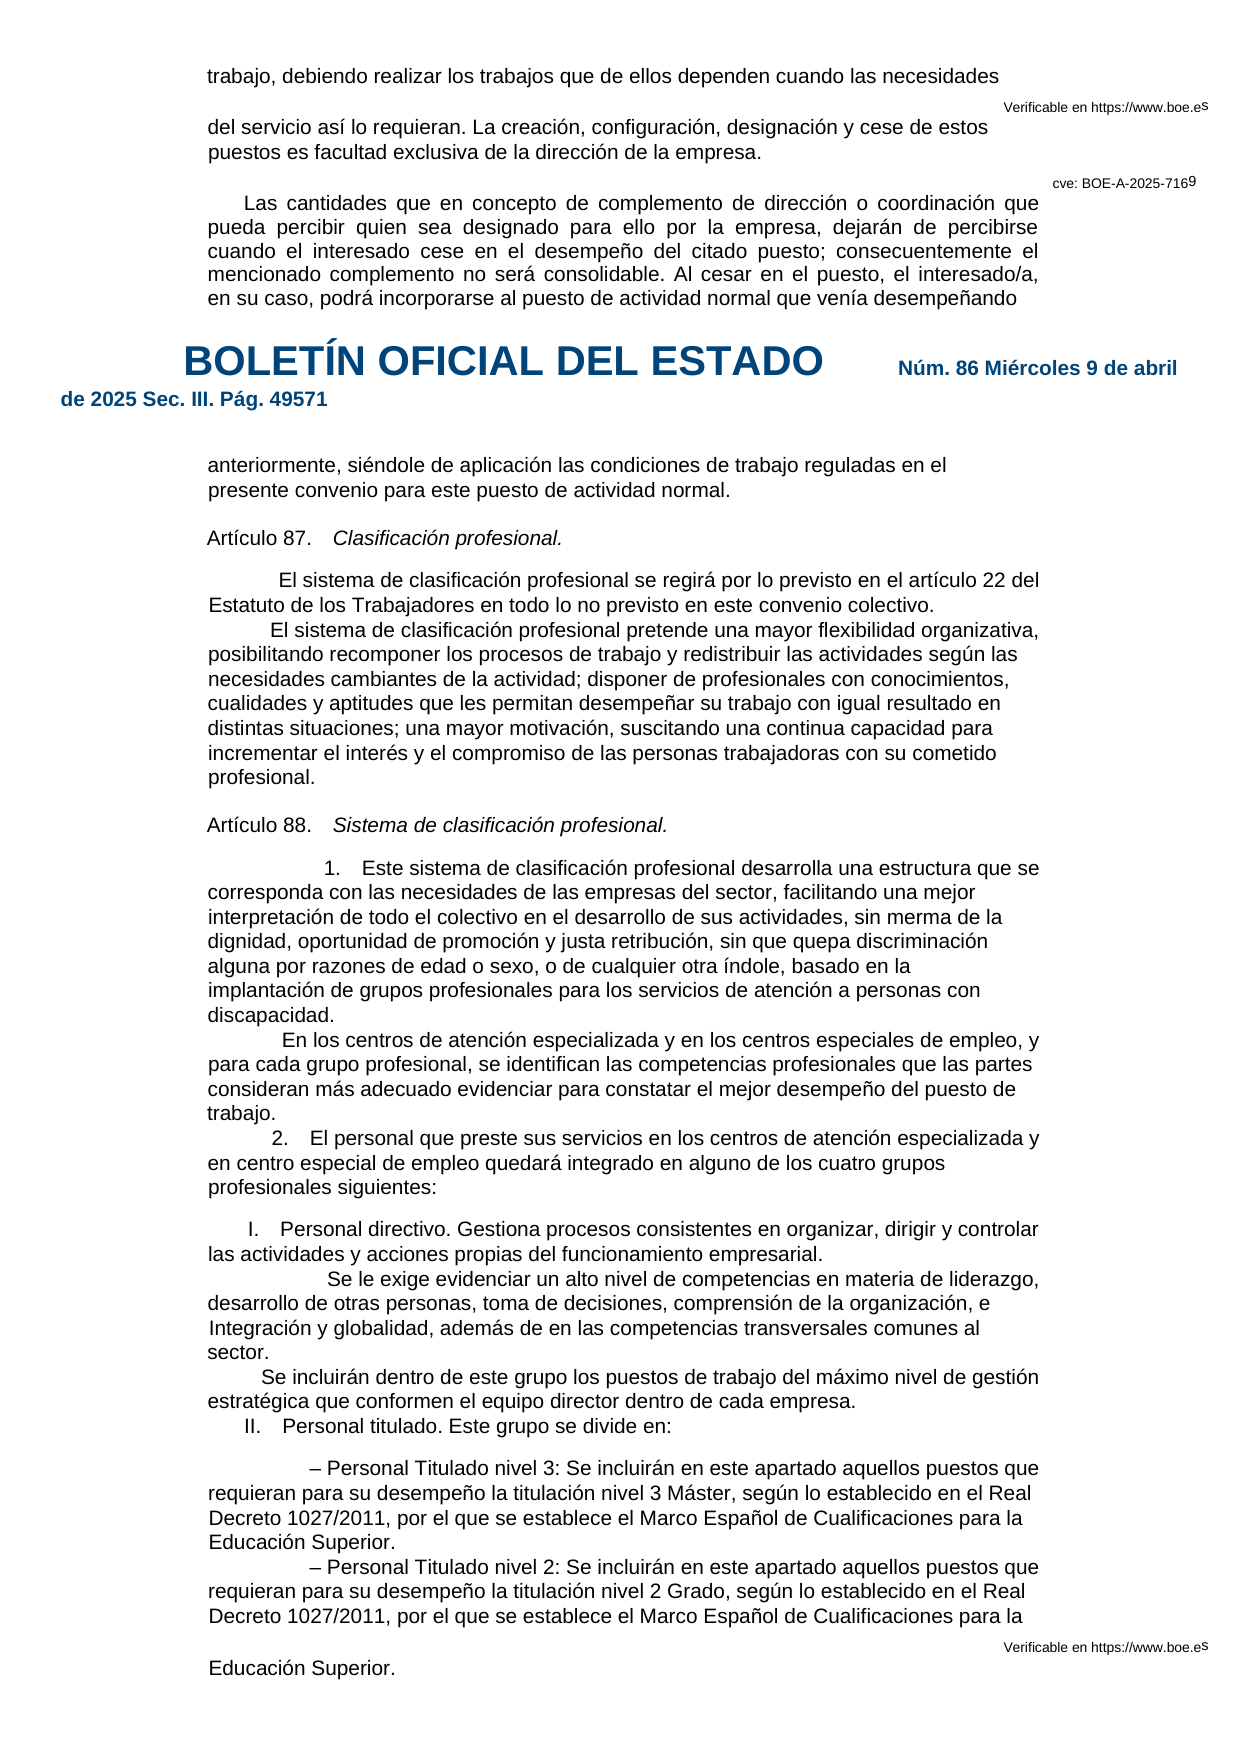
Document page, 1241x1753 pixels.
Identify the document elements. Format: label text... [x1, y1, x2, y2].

text – Personal Titulado nivel 2: Se incluirán en este apartado aquellos puestos que [59, 1554, 1040, 1578]
text posibilitando recomponer los procesos de trabajo y redistribuir las actividades según las [208, 642, 1212, 666]
text 1. Este sistema de clasificación profesional desarrolla una estructura que se [59, 855, 1040, 879]
text las actividades y acciones propias del funcionamiento empresarial. [208, 1242, 1212, 1266]
text trabajo. [207, 1101, 1212, 1125]
text Verificable en https://www.boe.es [59, 87, 1208, 115]
picture [835, 310, 898, 376]
text BOLETÍN OFICIAL DEL ESTADO Núm. 86 Miércoles 9 de abril de 2025 Sec. III. Pág. 49571 [59, 334, 1182, 410]
text El sistema de clasificación profesional se regirá por lo previsto en el artículo 22 del [59, 568, 1040, 592]
text Estatuto de los Trabajadores en todo lo no previsto en este convenio colectivo. [208, 593, 1212, 617]
text Se le exige evidenciar un alto nivel de competencias en materia de liderazgo, [59, 1266, 1040, 1290]
text cualidades y aptitudes que les permitan desempeñar su trabajo con igual resultado en [207, 691, 1212, 715]
text El sistema de clasificación profesional pretende una mayor flexibilidad organizativa, [59, 617, 1040, 641]
text del servicio así lo requieran. La creación, configuración, designación y cese de estos [207, 115, 1212, 139]
text implantación de grupos profesionales para los servicios de atención a personas con [208, 978, 1212, 1002]
text desarrollo de otras personas, toma de decisiones, comprensión de la organización, e [207, 1291, 1212, 1315]
text para cada grupo profesional, se identifican las competencias profesionales que las partes [208, 1052, 1212, 1076]
text corresponda con las necesidades de las empresas del sector, facilitando una mejor [207, 880, 1212, 904]
text 2. El personal que preste sus servicios en los centros de atención especializada y [59, 1126, 1040, 1150]
text anteriormente, siéndole de aplicación las condiciones de trabajo reguladas en el [207, 453, 1212, 477]
text dignidad, oportunidad de promoción y justa retribución, sin que quepa discriminación [207, 929, 1212, 953]
text puestos es facultad exclusiva de la dirección de la empresa. [208, 140, 1212, 164]
text Artículo 87. Clasificación profesional. [207, 526, 1212, 550]
text trabajo, debiendo realizar los trabajos que de ellos dependen cuando las necesidades [207, 63, 1212, 87]
text profesional. [208, 765, 1212, 789]
text Artículo 88. Sistema de clasificación profesional. [207, 813, 1212, 837]
text cve: BOE-A-2025-7169 [59, 164, 1196, 191]
text presente convenio para este puesto de actividad normal. [208, 478, 1212, 502]
text Decreto 1027/2011, por el que se establece el Marco Español de Cualificaciones para la [208, 1505, 1212, 1529]
text interpretación de todo el colectivo en el desarrollo de sus actividades, sin merma de la [208, 904, 1212, 928]
text Decreto 1027/2011, por el que se establece el Marco Español de Cualificaciones para la [208, 1604, 1212, 1628]
text Educación Superior. [208, 1530, 1212, 1554]
text incrementar el interés y el compromiso de las personas trabajadoras con su cometido [208, 740, 1212, 764]
text I. Personal directivo. Gestiona procesos consistentes en organizar, dirigir y controlar [59, 1217, 1039, 1241]
text Integración y globalidad, además de en las competencias transversales comunes al [208, 1316, 1212, 1339]
text alguna por razones de edad o sexo, o de cualquier otra índole, basado en la [207, 954, 1212, 978]
text – Personal Titulado nivel 3: Se incluirán en este apartado aquellos puestos que [59, 1456, 1040, 1480]
text Verificable en https://www.boe.es [59, 1628, 1208, 1655]
text consideran más adecuado evidenciar para constatar el mejor desempeño del puesto de [207, 1077, 1212, 1101]
text necesidades cambiantes de la actividad; disponer de profesionales con conocimientos, [208, 667, 1212, 691]
text distintas situaciones; una mayor motivación, suscitando una continua capacidad para [207, 716, 1212, 740]
picture [58, 323, 183, 376]
text discapacidad. [207, 1003, 1212, 1027]
text sector. [207, 1340, 1212, 1364]
text Educación Superior. [208, 1655, 1212, 1679]
text requieran para su desempeño la titulación nivel 3 Máster, según lo establecido en el Real [208, 1481, 1212, 1505]
text en centro especial de empleo quedará integrado en alguno de los cuatro grupos [207, 1150, 1212, 1174]
text En los centros de atención especializada y en los centros especiales de empleo, y [59, 1027, 1040, 1051]
text Las cantidades que en concepto de complemento de dirección o coordinación que pueda percibir quien sea designado para ello por la empresa, dejarán de percibirse cuando el interesado cese en el desempeño del citado puesto; consecuentemente el mencionado complemento no será consolidable. Al cesar en el puesto, el interesado/a, en su caso, podrá incorporarse al puesto de actividad normal que venía desempeñando [207, 191, 1040, 310]
text requieran para su desempeño la titulación nivel 2 Grado, según lo establecido en el Real [208, 1579, 1212, 1603]
text profesionales siguientes: [208, 1175, 1212, 1199]
text Se incluirán dentro de este grupo los puestos de trabajo del máximo nivel de gestión [59, 1365, 1040, 1389]
text II. Personal titulado. Este grupo se divide en: [244, 1414, 1212, 1438]
text estratégica que conformen el equipo director dentro de cada empresa. [207, 1389, 1212, 1413]
